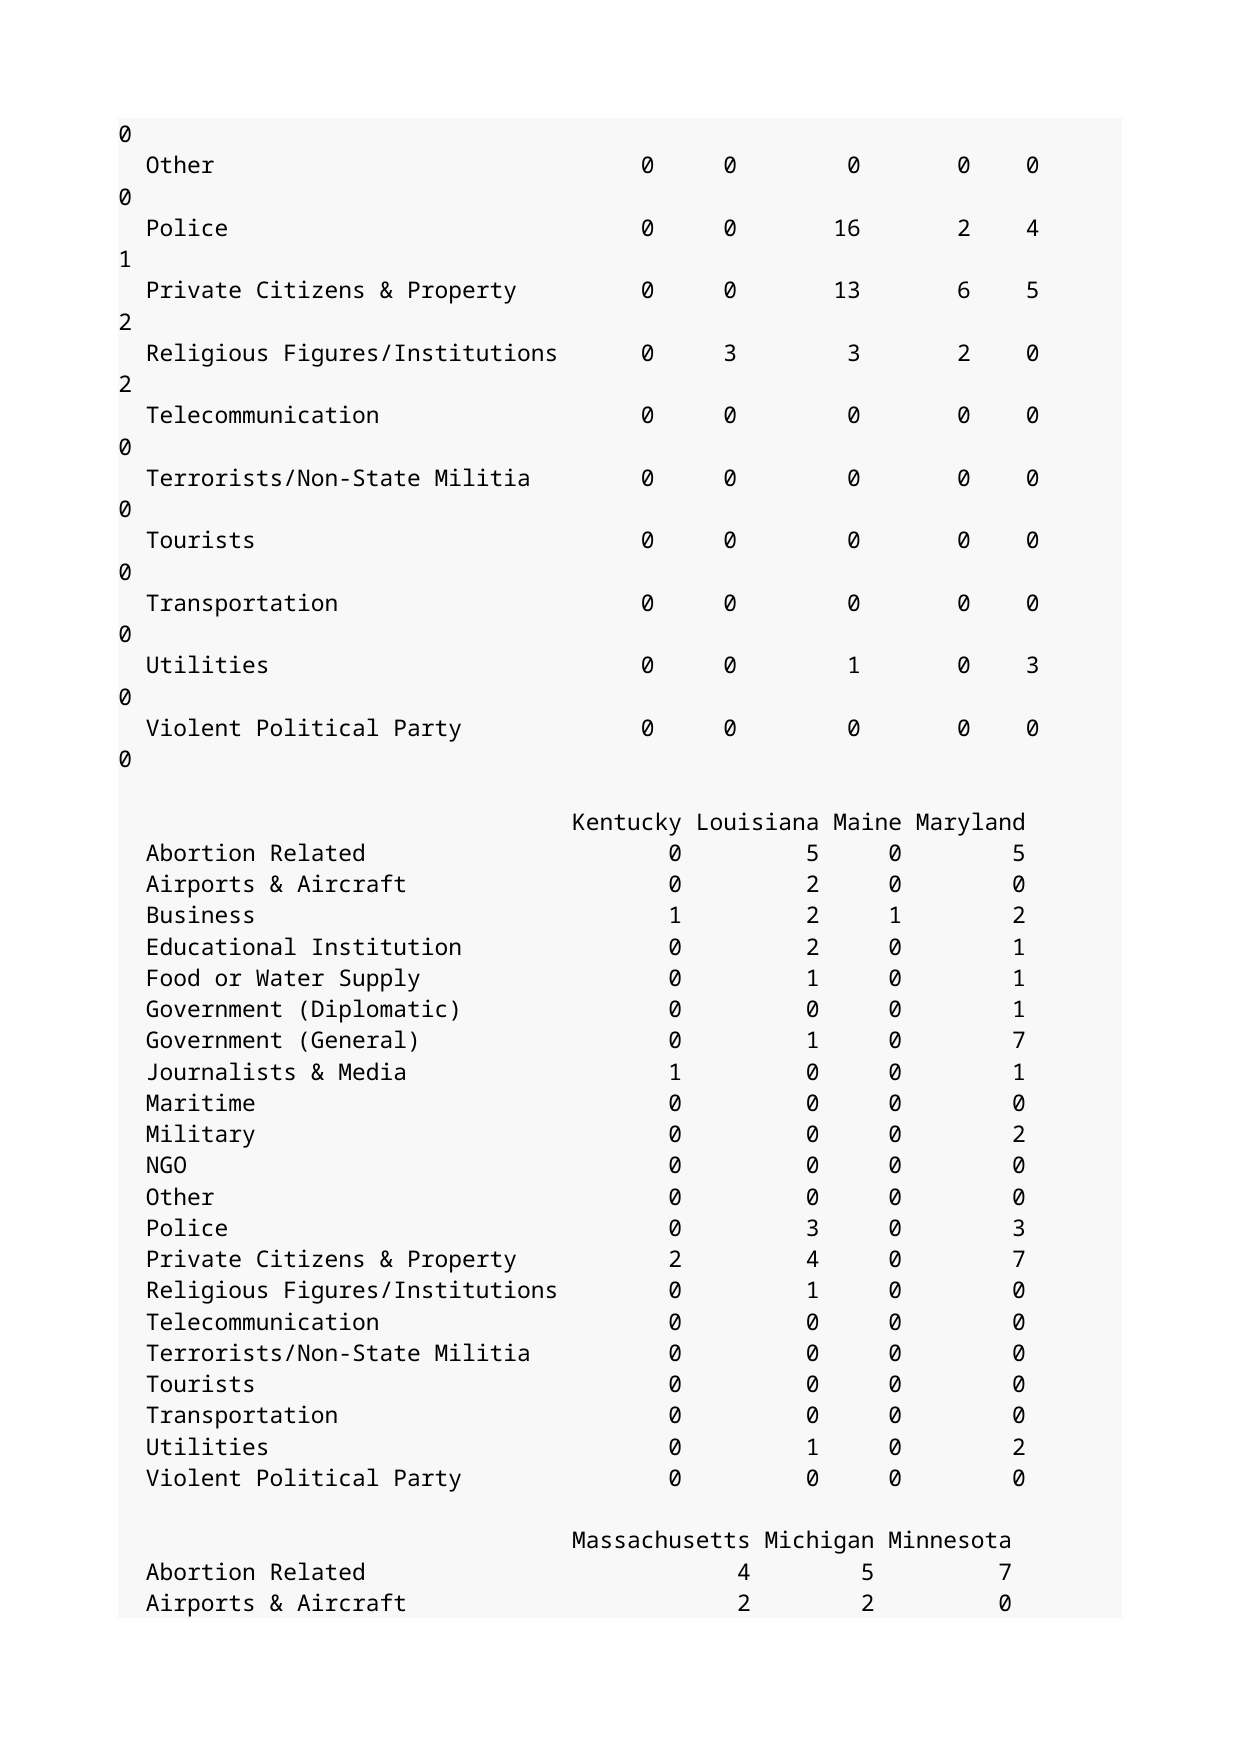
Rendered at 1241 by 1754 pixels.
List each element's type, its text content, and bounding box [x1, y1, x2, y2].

text 0 Other 0 0 0 0 0 0 Police 0 0 16 2 4 1 Private Citizens & Property 0 0 13 6 5 2 Religious Figures/Institutions 0 3 3 2 0 2 Telecommunication 0 0 0 0 0 0 Terrorists/Non-State Militia 0 0 0 0 0 0 Tourists 0 0 0 0 0 0 Transportation 0 0 0 0 0 0 Utilities 0 0 1 0 3 0 Violent Political Party 0 0 0 0 0 0 Kentucky Louisiana Maine Maryland Abortion Related 0 5 0 5 Airports & Aircraft 0 2 0 0 Business 1 2 1 2 Educational Institution 0 2 0 1 Food or Water Supply 0 1 0 1 Government (Diplomatic) 0 0 0 1 Government (General) 0 1 0 7 Journalists & Media 1 0 0 1 Maritime 0 0 0 0 Military 0 0 0 2 NGO 0 0 0 0 Other 0 0 0 0 Police 0 3 0 3 Private Citizens & Property 2 4 0 7 Religious Figures/Institutions 0 1 0 0 Telecommunication 0 0 0 0 Terrorists/Non-State Militia 0 0 0 0 Tourists 0 0 0 0 Transportation 0 0 0 0 Utilities 0 1 0 2 Violent Political Party 0 0 0 0 Massachusetts Michigan Minnesota Abortion Related 4 5 7 Airports & Aircraft 2 2 0 [118, 118, 1122, 1618]
